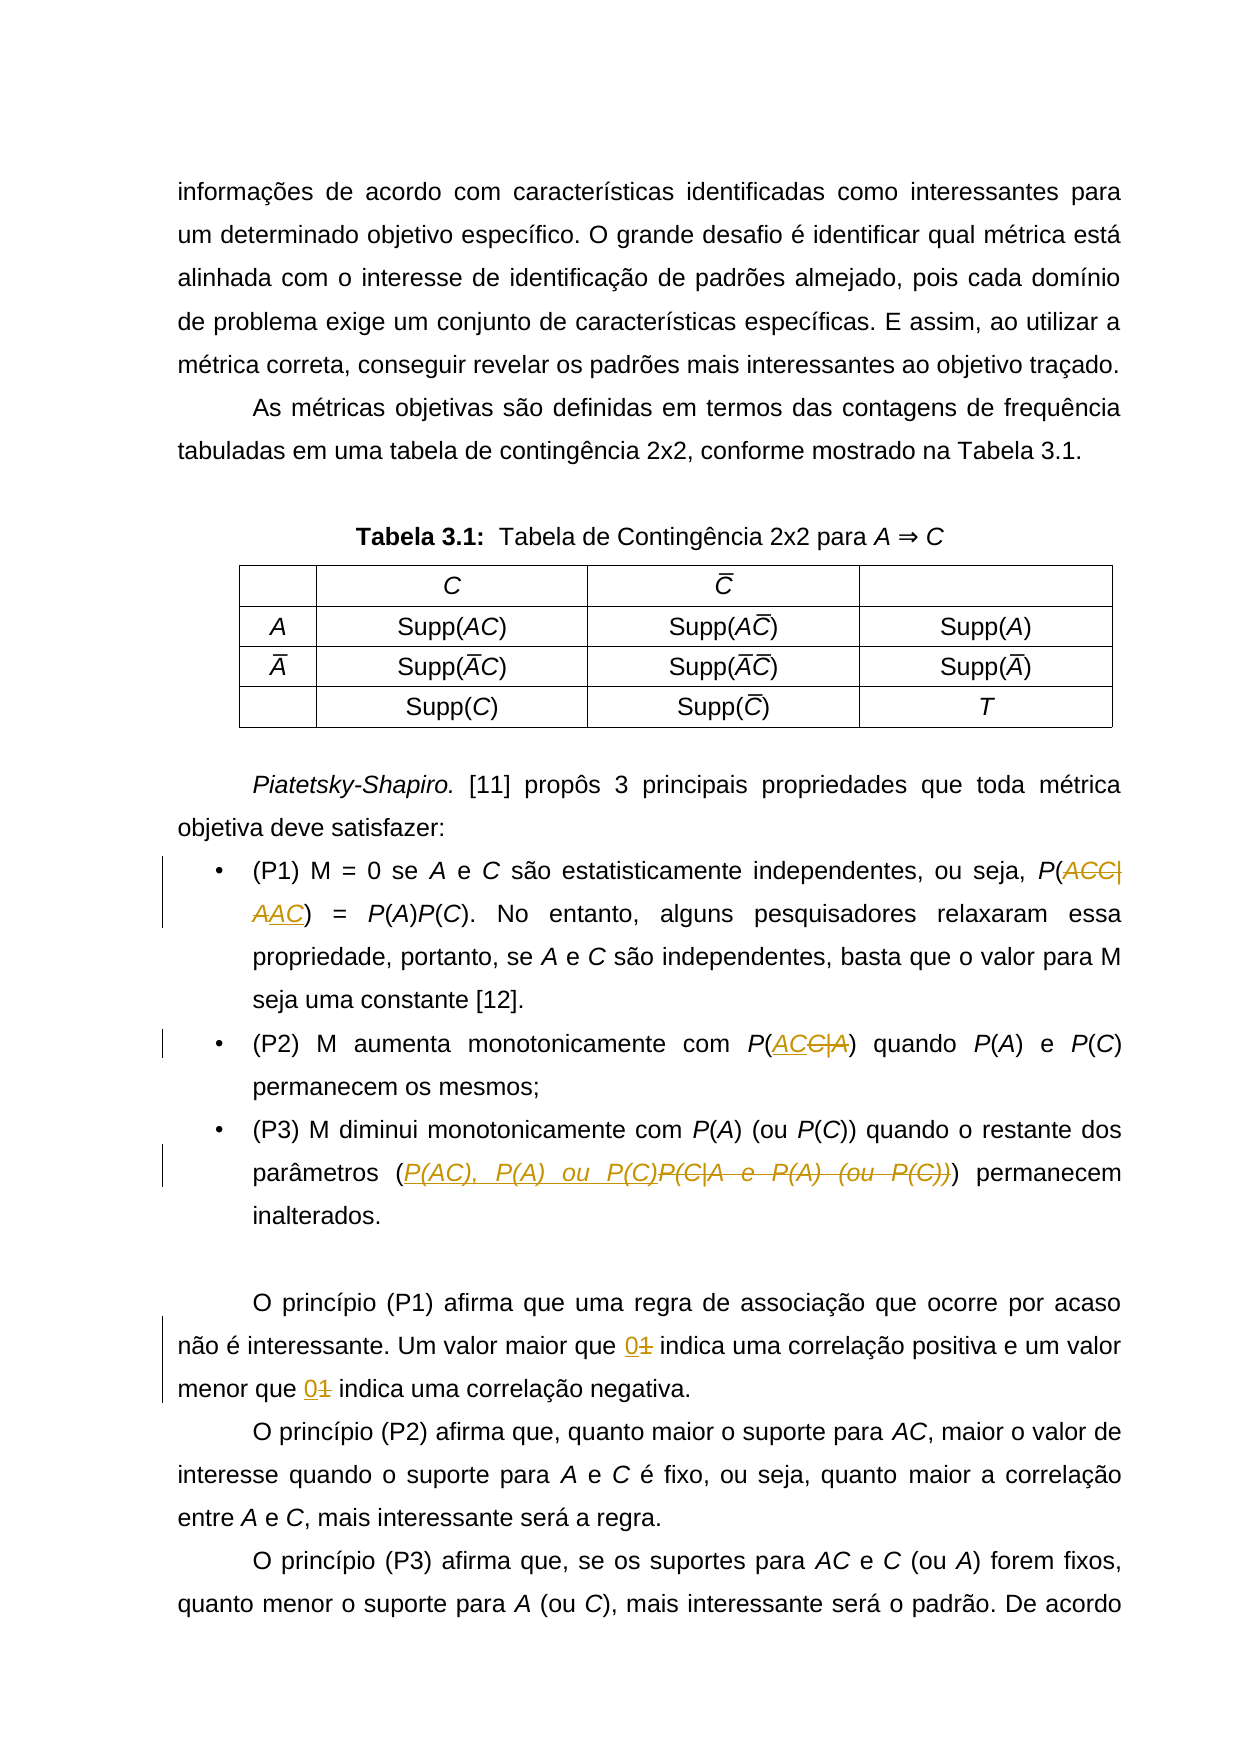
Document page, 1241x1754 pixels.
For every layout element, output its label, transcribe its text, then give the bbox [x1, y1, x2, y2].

table_cell Supp(A̅C) [317, 647, 587, 686]
table_cell [240, 687, 316, 727]
text informações de acordo com características identificadas como interessantes para um determinado objetivo específico. O grande desafio é identificar qual métrica está alinhada com o interesse de identificação de padrões almejado, pois cada domínio de problema exige um conjunto de características específicas. E assim, ao utilizar a métrica correta, conseguir revelar os padrões mais interessantes ao objetivo traçado. [177, 177, 1122, 378]
table_cell A̅ [240, 647, 316, 686]
list (P2) M aumenta monotonicamente com P(AC) quando P(A) e P(C) permanecem os mesmos; [215, 1029, 1122, 1101]
table_cell Supp(AC) [317, 607, 587, 646]
list (P1) M = 0 se A e C são estatisticamente independentes, ou seja, P(AC) = P(A)P(C). No entanto, alguns pesquisadores relaxaram essa propriedade, portanto, se A e C são independentes, basta que o valor para M seja uma constante [12]. [215, 856, 1122, 1014]
table_cell Supp(A) [860, 607, 1112, 646]
table_header [240, 566, 316, 606]
table_cell T [860, 687, 1112, 727]
text Piatetsky-Shapiro. [11] propôs 3 principais propriedades que toda métrica objetiva deve satisfazer: [177, 770, 1122, 842]
text As métricas objetivas são definidas em termos das contagens de frequência tabuladas em uma tabela de contingência 2x2, conforme mostrado na Tabela 3.1. [177, 393, 1122, 465]
table_cell Supp(A̅) [860, 647, 1112, 686]
table_cell Supp(A̅C̅) [588, 647, 859, 686]
table_cell Supp(AC̅) [588, 607, 859, 646]
text Tabela 3.1: Tabela de Contingência 2x2 para A ⇒ C [177, 522, 1122, 551]
table_cell A [240, 607, 316, 646]
table_cell Supp(C̅) [588, 687, 859, 727]
text O princípio (P3) afirma que, se os suportes para AC e C (ou A) forem fixos, quanto menor o suporte para A (ou C), mais interessante será o padrão. De acordo [177, 1546, 1122, 1618]
table_header C̅ [588, 566, 859, 606]
text O princípio (P2) afirma que, quanto maior o suporte para AC, maior o valor de interesse quando o suporte para A e C é fixo, ou seja, quanto maior a correlação entre A e C, mais interessante será a regra. [177, 1417, 1122, 1532]
list (P3) M diminui monotonicamente com P(A) (ou P(C)) quando o restante dos parâmetros (P(AC), P(A) ou P(C)) permanecem inalterados. [215, 1115, 1122, 1230]
text O princípio (P1) afirma que uma regra de associação que ocorre por acaso não é interessante. Um valor maior que 0 indica uma correlação positiva e um valor menor que 0 indica uma correlação negativa. [177, 1288, 1122, 1403]
table_header C [317, 566, 587, 606]
table_cell Supp(C) [317, 687, 587, 727]
table_header [860, 566, 1112, 606]
